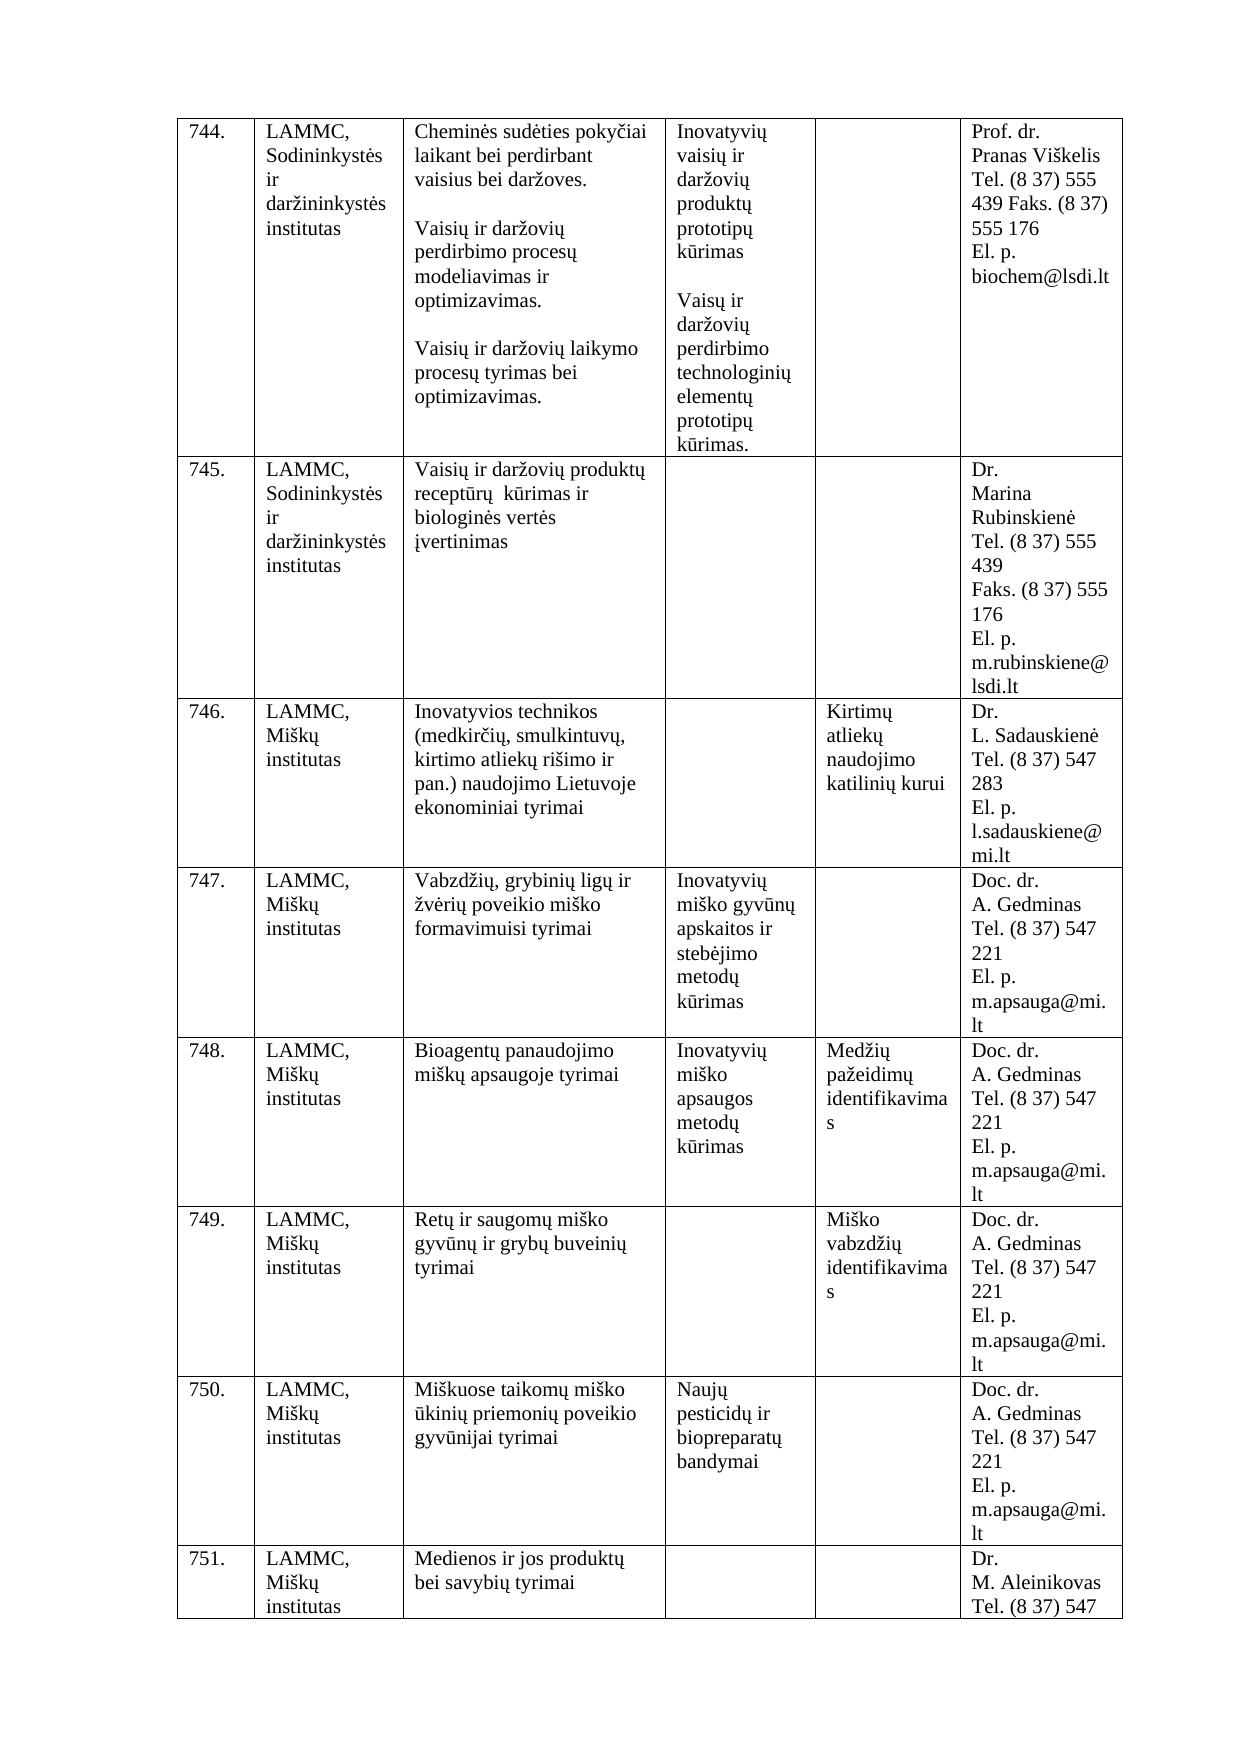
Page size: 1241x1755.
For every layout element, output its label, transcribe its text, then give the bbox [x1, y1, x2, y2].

table_cell 745. [178, 457, 254, 698]
table_cell Medžių pažeidimų identifikavimas [816, 1038, 960, 1206]
table_cell LAMMC, Sodininkystės ir daržininkystės institutas [255, 457, 403, 698]
table_cell Inovatyvios technikos (medkirčių, smulkintuvų, kirtimo atliekų rišimo ir pan.) naudojimo Lietuvoje ekonominiai tyrimai [404, 699, 665, 867]
table_cell [666, 1207, 815, 1376]
table_cell 747. [178, 868, 254, 1037]
table_cell Doc. dr. A. Gedminas Tel. (8 37) 547 221 El. p. m.apsauga@mi.lt [961, 1038, 1122, 1206]
table_cell Doc. dr. A. Gedminas Tel. (8 37) 547 221 El. p. m.apsauga@mi.lt [961, 868, 1122, 1037]
table_cell 749. [178, 1207, 254, 1376]
table_cell Doc. dr. A. Gedminas Tel. (8 37) 547 221 El. p. m.apsauga@mi.lt [961, 1377, 1122, 1545]
table_cell LAMMC, Miškų institutas [255, 1207, 403, 1376]
table_cell [666, 457, 815, 698]
table_cell [666, 699, 815, 867]
table_cell LAMMC, Miškų institutas [255, 1038, 403, 1206]
table_cell [816, 868, 960, 1037]
table_cell Inovatyvių miško gyvūnų apskaitos ir stebėjimo metodų kūrimas [666, 868, 815, 1037]
table_cell Dr. M. Aleinikovas Tel. (8 37) 547 [961, 1546, 1122, 1618]
table_cell Miškuose taikomų miško ūkinių priemonių poveikio gyvūnijai tyrimai [404, 1377, 665, 1545]
table_cell 751. [178, 1546, 254, 1618]
table_cell Cheminės sudėties pokyčiai laikant bei perdirbant vaisius bei daržoves. Vaisių ir daržovių perdirbimo procesų modeliavimas ir optimizavimas. Vaisių ir daržovių laikymo procesų tyrimas bei optimizavimas. [404, 119, 665, 456]
table_cell Dr. L. Sadauskienė Tel. (8 37) 547 283 El. p. l.sadauskiene@mi.lt [961, 699, 1122, 867]
table_cell 746. [178, 699, 254, 867]
table_cell Vabzdžių, grybinių ligų ir žvėrių poveikio miško formavimuisi tyrimai [404, 868, 665, 1037]
table_cell Doc. dr. A. Gedminas Tel. (8 37) 547 221 El. p. m.apsauga@mi.lt [961, 1207, 1122, 1376]
table_cell Medienos ir jos produktų bei savybių tyrimai [404, 1546, 665, 1618]
table_cell LAMMC, Miškų institutas [255, 868, 403, 1037]
table_cell [816, 1377, 960, 1545]
table_cell Inovatyvių miško apsaugos metodų kūrimas [666, 1038, 815, 1206]
table_cell Kirtimų atliekų naudojimo katilinių kurui [816, 699, 960, 867]
table_cell [816, 457, 960, 698]
table_cell Naujų pesticidų ir biopreparatų bandymai [666, 1377, 815, 1545]
table_cell [816, 119, 960, 456]
table_cell LAMMC, Miškų institutas [255, 1546, 403, 1618]
table_cell Vaisių ir daržovių produktų receptūrų kūrimas ir biologinės vertės įvertinimas [404, 457, 665, 698]
table_cell 744. [178, 119, 254, 456]
table_cell LAMMC, Miškų institutas [255, 699, 403, 867]
table_cell Bioagentų panaudojimo miškų apsaugoje tyrimai [404, 1038, 665, 1206]
table_cell Dr. Marina Rubinskienė Tel. (8 37) 555 439 Faks. (8 37) 555 176 El. p. m.rubinskiene@lsdi.lt [961, 457, 1122, 698]
table_cell 748. [178, 1038, 254, 1206]
table_cell LAMMC, Miškų institutas [255, 1377, 403, 1545]
table_cell LAMMC, Sodininkystės ir daržininkystės institutas [255, 119, 403, 456]
table_cell [666, 1546, 815, 1618]
table_cell [816, 1546, 960, 1618]
table_cell Inovatyvių vaisių ir daržovių produktų prototipų kūrimas Vaisų ir daržovių perdirbimo technologinių elementų prototipų kūrimas. [666, 119, 815, 456]
table_cell Prof. dr. Pranas Viškelis Tel. (8 37) 555 439 Faks. (8 37) 555 176 El. p. biochem@lsdi.lt [961, 119, 1122, 456]
table_cell Miško vabzdžių identifikavimas [816, 1207, 960, 1376]
table_cell 750. [178, 1377, 254, 1545]
table_cell Retų ir saugomų miško gyvūnų ir grybų buveinių tyrimai [404, 1207, 665, 1376]
